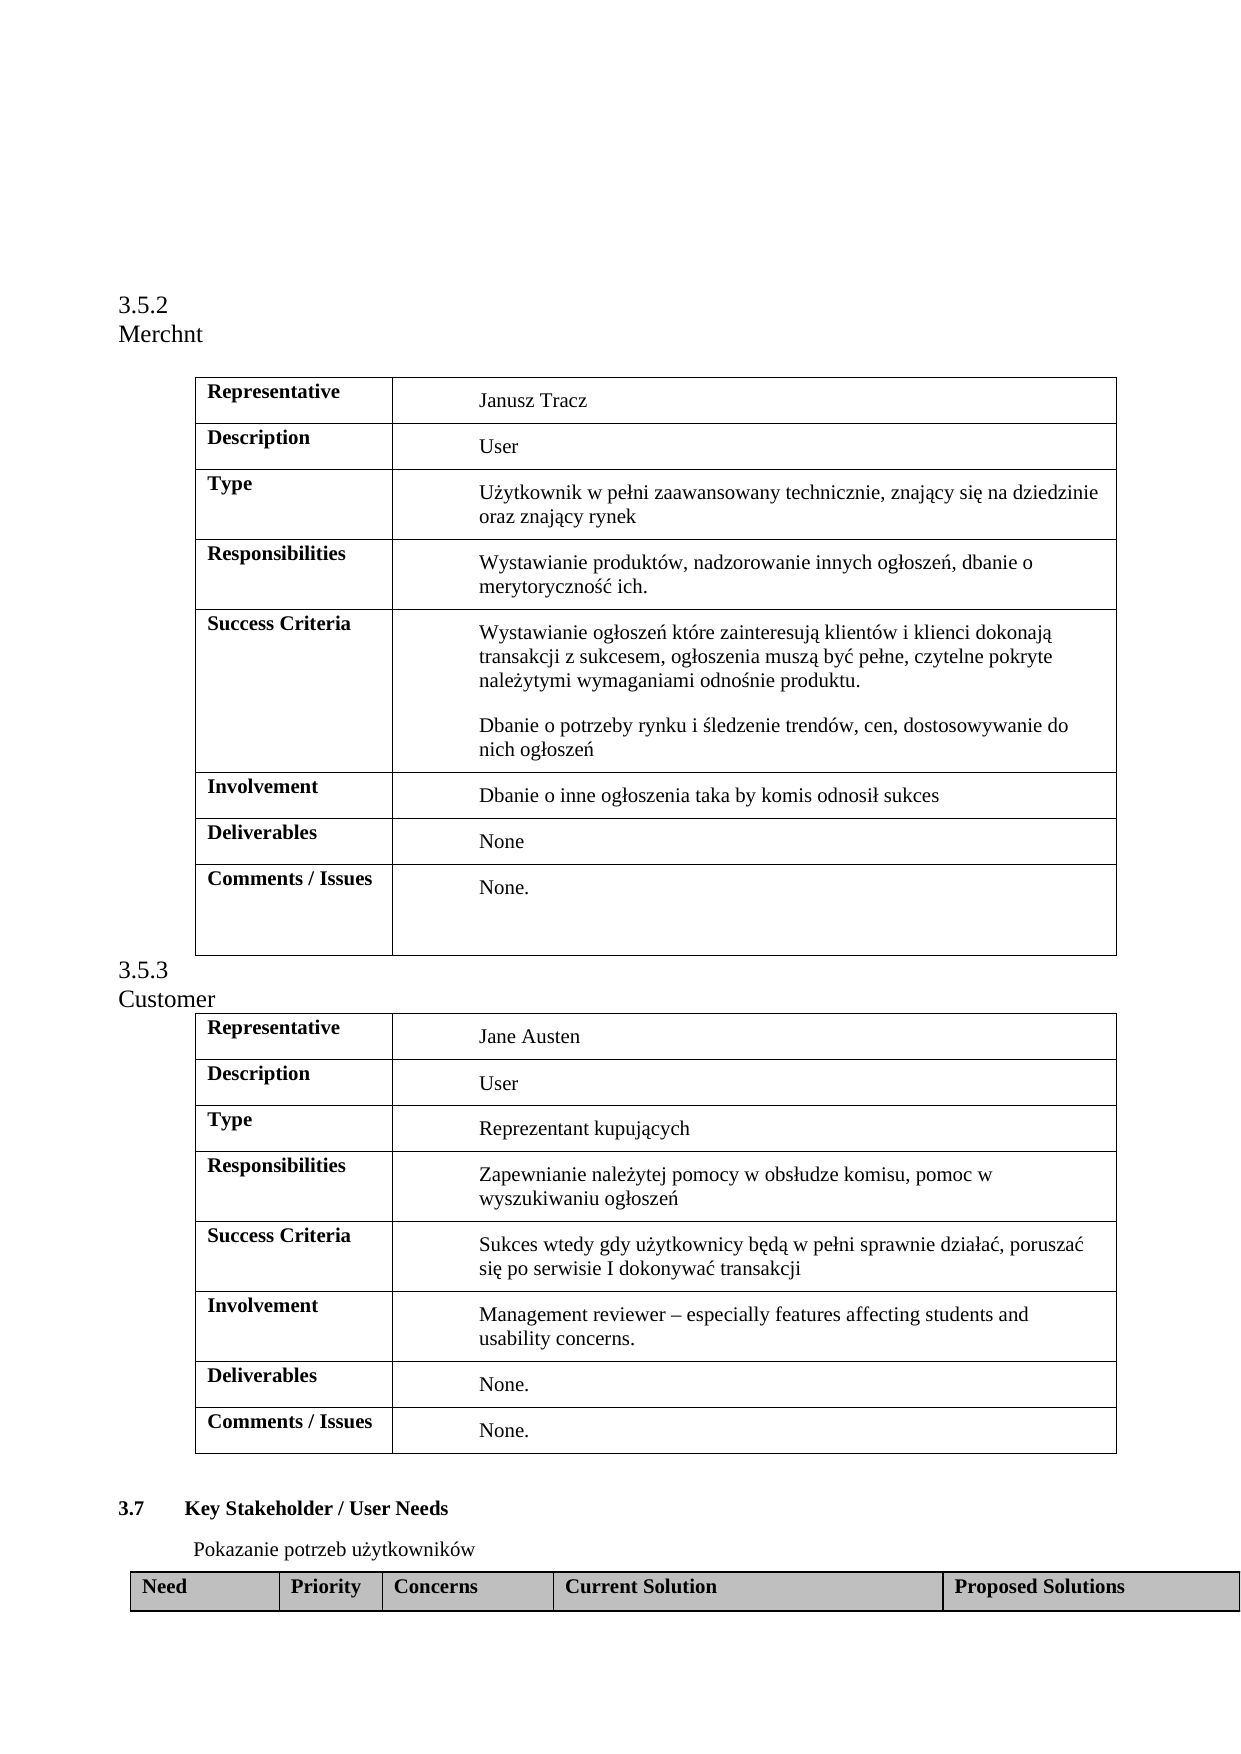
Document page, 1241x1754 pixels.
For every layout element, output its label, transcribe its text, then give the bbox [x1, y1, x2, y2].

table_cell Type [196, 1106, 392, 1151]
table_header Representative [196, 1014, 392, 1059]
table_cell Zapewnianie należytej pomocy w obsłudze komisu, pomoc w wyszukiwaniu ogłoszeń [393, 1152, 1116, 1221]
table_header Concerns [383, 1573, 553, 1610]
table_cell Deliverables [196, 819, 392, 864]
table_cell Description [196, 1060, 392, 1105]
table_cell Description [196, 424, 392, 469]
table_cell None [393, 819, 1116, 864]
table_header Representative [196, 378, 392, 423]
table_cell Wystawianie produktów, nadzorowanie innych ogłoszeń, dbanie o merytoryczność ich. [393, 540, 1116, 609]
table_cell Dbanie o inne ogłoszenia taka by komis odnosił sukces [393, 773, 1116, 818]
table_cell Wystawianie ogłoszeń które zainteresują klientów i klienci dokonają transakcji z sukcesem, ogłoszenia muszą być pełne, czytelne pokryte należytymi wymaganiami odnośnie produktu. Dbanie o potrzeby rynku i śledzenie trendów, cen, dostosowywanie do nich ogłoszeń [393, 610, 1116, 772]
table_cell User [393, 424, 1116, 469]
table_cell Comments / Issues [196, 865, 392, 909]
text Pokazanie potrzeb użytkowników [193, 1537, 1122, 1561]
table_cell [196, 910, 392, 954]
table_cell Type [196, 470, 392, 539]
text Merchnt [118, 319, 1122, 348]
table_cell None. [393, 1408, 1116, 1453]
table_cell Responsibilities [196, 1152, 392, 1221]
table_cell [393, 910, 1116, 954]
table_cell Involvement [196, 1292, 392, 1361]
table_cell Management reviewer – especially features affecting students and usability concerns. [393, 1292, 1116, 1361]
table_header Proposed Solutions [944, 1573, 1239, 1610]
table_cell Involvement [196, 773, 392, 818]
subtitle 3.7 Key Stakeholder / User Needs [118, 1495, 1122, 1520]
table_header Janusz Tracz [393, 378, 1116, 423]
table_header Jane Austen [393, 1014, 1116, 1059]
table_cell Responsibilities [196, 540, 392, 609]
table_cell Success Criteria [196, 1222, 392, 1291]
table_cell Deliverables [196, 1362, 392, 1407]
table_cell None. [393, 865, 1116, 909]
table_cell User [393, 1060, 1116, 1105]
table_cell Sukces wtedy gdy użytkownicy będą w pełni sprawnie działać, poruszać się po serwisie I dokonywać transakcji [393, 1222, 1116, 1291]
table_cell Użytkownik w pełni zaawansowany technicznie, znający się na dziedzinie oraz znający rynek [393, 470, 1116, 539]
table_cell None. [393, 1362, 1116, 1407]
text 3.5.2 [118, 291, 1122, 319]
table_header Current Solution [554, 1573, 942, 1610]
text Customer [118, 984, 1122, 1013]
table_cell Success Criteria [196, 610, 392, 772]
table_cell Reprezentant kupujących [393, 1106, 1116, 1151]
table_cell Comments / Issues [196, 1408, 392, 1453]
text 3.5.3 [118, 956, 1122, 984]
table_header Need [131, 1573, 279, 1610]
table_header Priority [280, 1573, 382, 1610]
